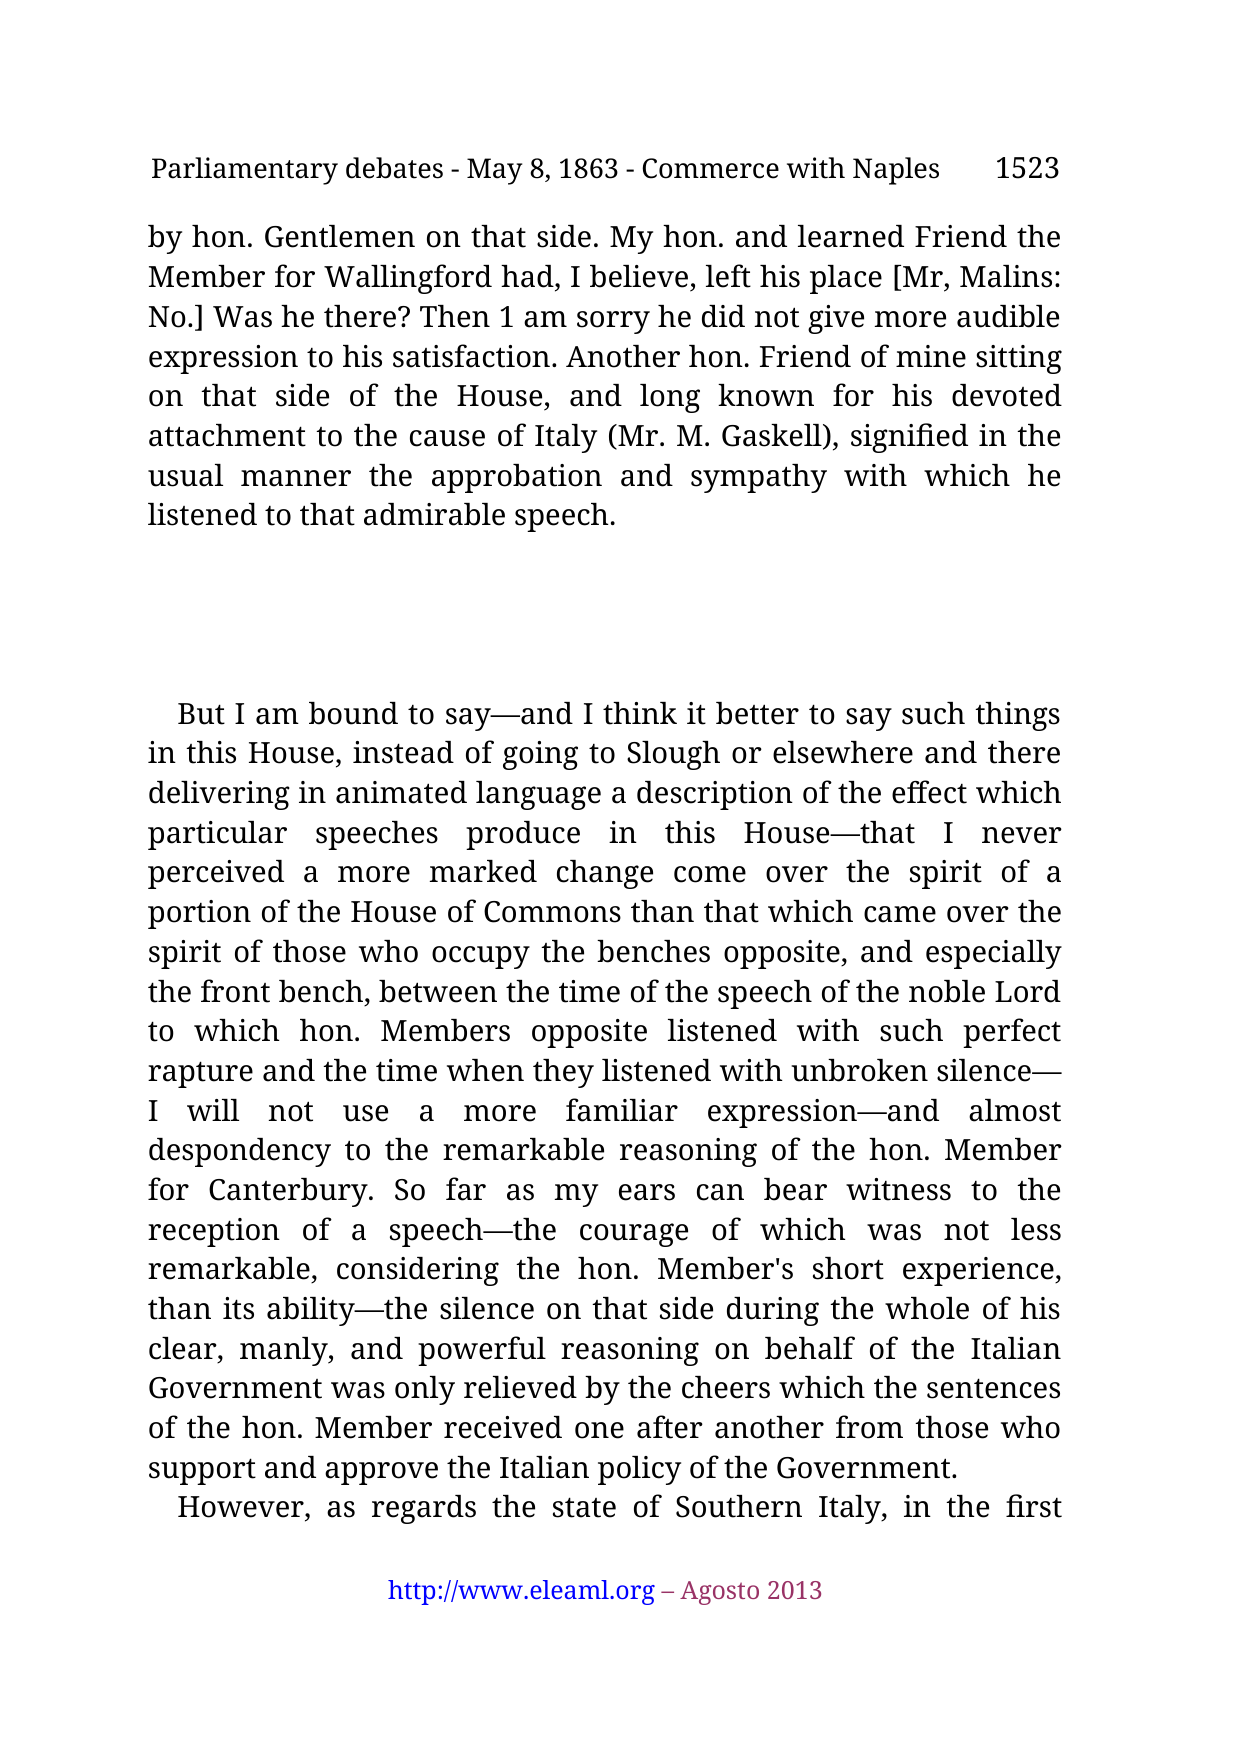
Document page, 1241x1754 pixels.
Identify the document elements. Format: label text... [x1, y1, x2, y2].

text But I am bound to say—and I think it better to say such things in this House, instead of going to Slough or elsewhere and there delivering in animated language a description of the effect which particular speeches produce in this House—that I never perceived a more marked change come over the spirit of a portion of the House of Commons than that which came over the spirit of those who occupy the benches opposite, and especially the front bench, between the time of the speech of the noble Lord to which hon. Members opposite listened with such perfect rapture and the time when they listened with unbroken silence—I will not use a more familiar expression—and almost despondency to the remarkable reasoning of the hon. Member for Canterbury. So far as my ears can bear witness to the reception of a speech—the courage of which was not less remarkable, considering the hon. Member's short experience, than its ability—the silence on that side during the whole of his clear, manly, and powerful reasoning on behalf of the Italian Government was only relieved by the cheers which the sentences of the hon. Member received one after another from those who support and approve the Italian policy of the Government. [148, 693, 1063, 1487]
text However, as regards the state of Southern Italy, in the first [148, 1487, 1063, 1526]
text by hon. Gentlemen on that side. My hon. and learned Friend the Member for Wallingford had, I believe, left his place [Mr, Malins: No.] Was he there? Then 1 am sorry he did not give more audible expression to his satisfaction. Another hon. Friend of mine sitting on that side of the House, and long known for his devoted attachment to the cause of Italy (Mr. M. Gaskell), signified in the usual manner the approbation and sympathy with which he listened to that admirable speech. [148, 217, 1063, 534]
